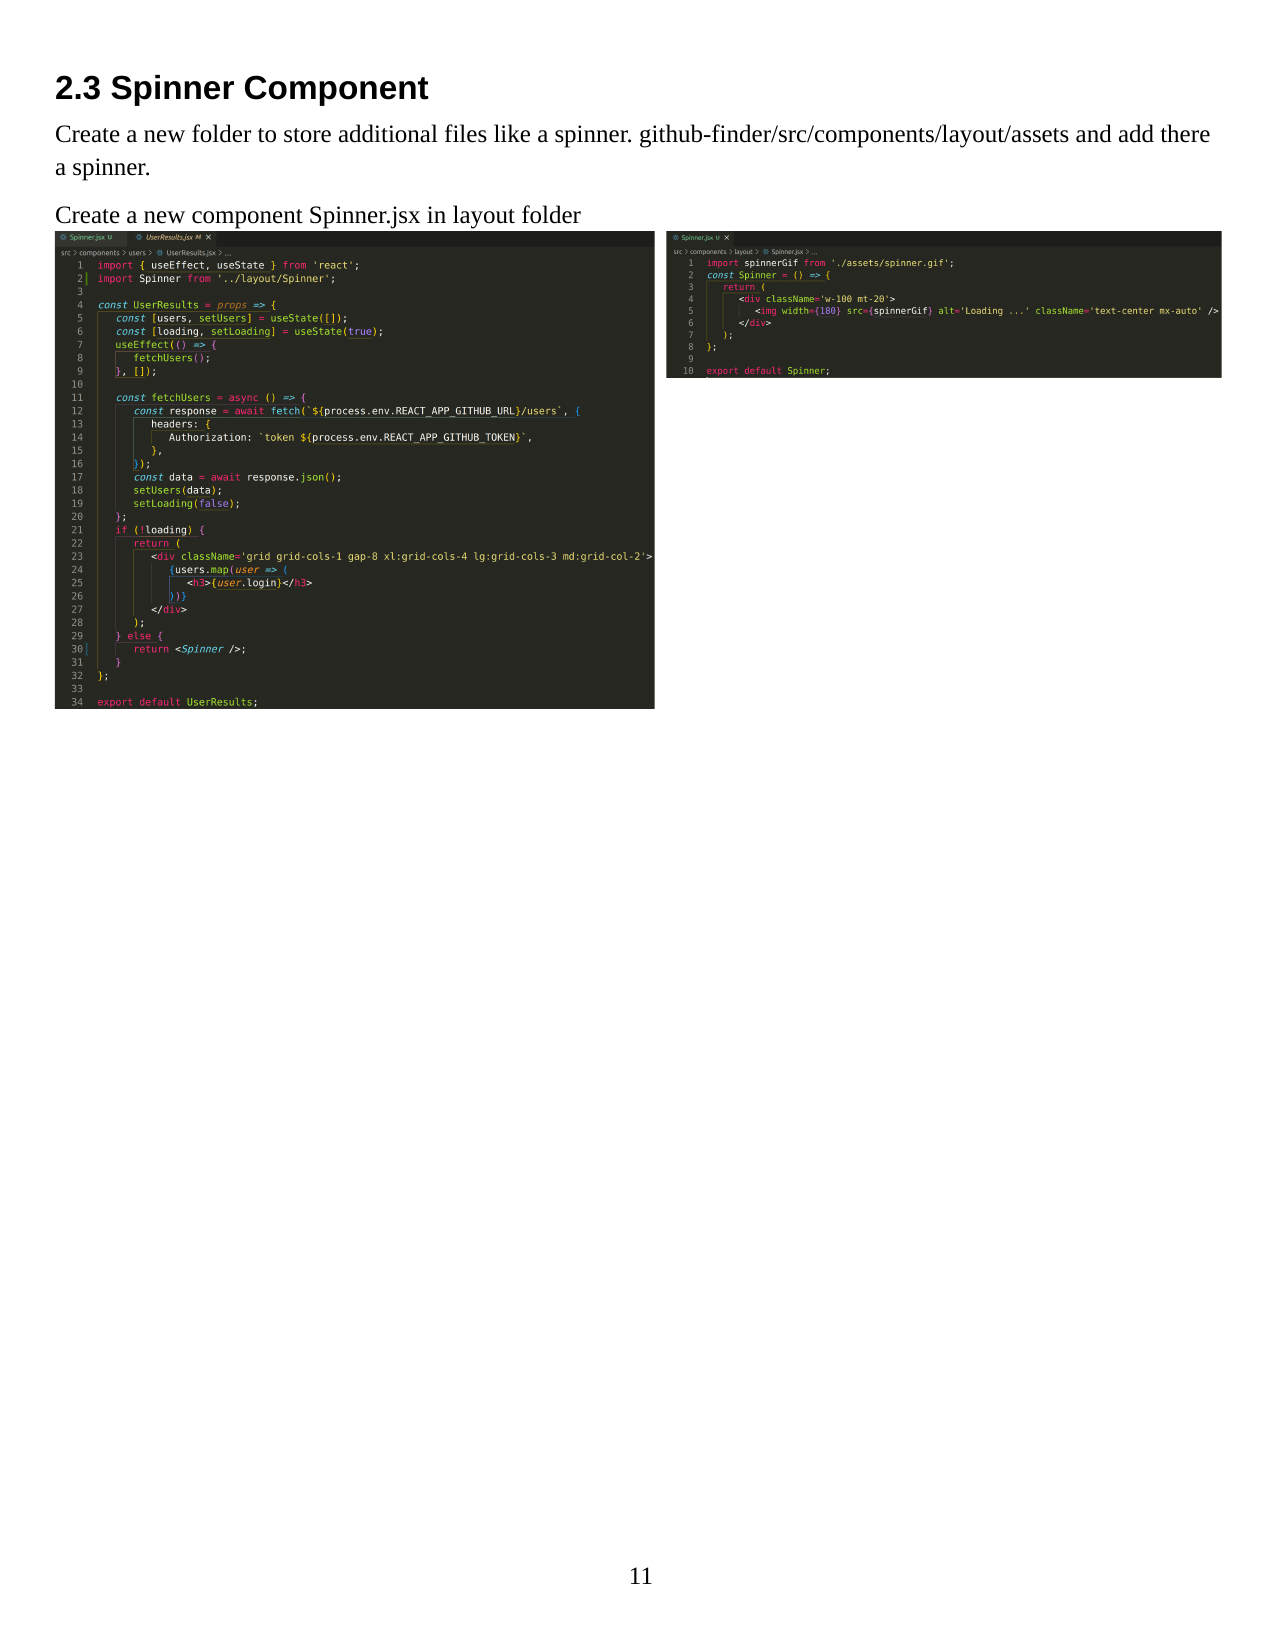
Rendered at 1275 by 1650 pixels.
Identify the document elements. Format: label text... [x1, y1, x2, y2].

text Create a new folder to store additional files like a spinner. github-finder/src/components/layout/assets and add there a spinner. [55, 119, 1227, 181]
picture [54, 231, 655, 709]
subtitle 2.3 Spinner Component [55, 68, 1227, 107]
text Create a new component Spinner.jsx in layout folder [55, 200, 1227, 229]
picture [666, 231, 1222, 378]
